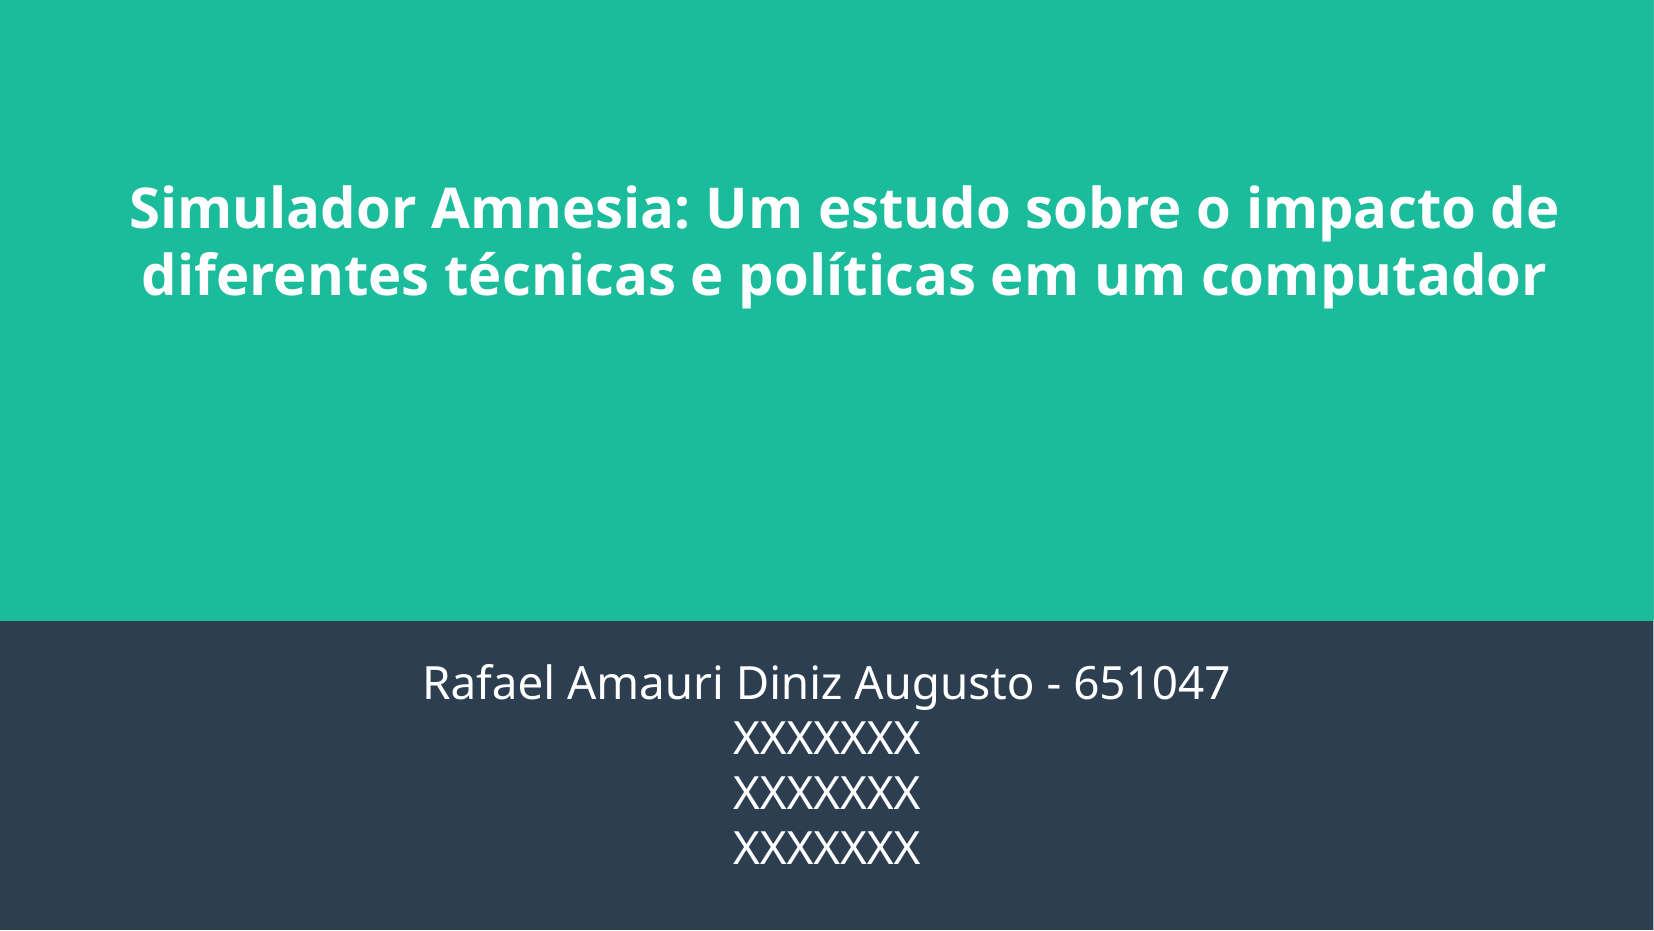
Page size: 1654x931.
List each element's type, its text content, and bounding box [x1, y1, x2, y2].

title Simulador Amnesia: Um estudo sobre o impacto de diferentes técnicas e políticas em um computador [77, 66, 1613, 413]
subtitle Rafael Amauri Diniz Augusto - 651047 XXXXXXX XXXXXXX XXXXXXX [59, 638, 1595, 889]
